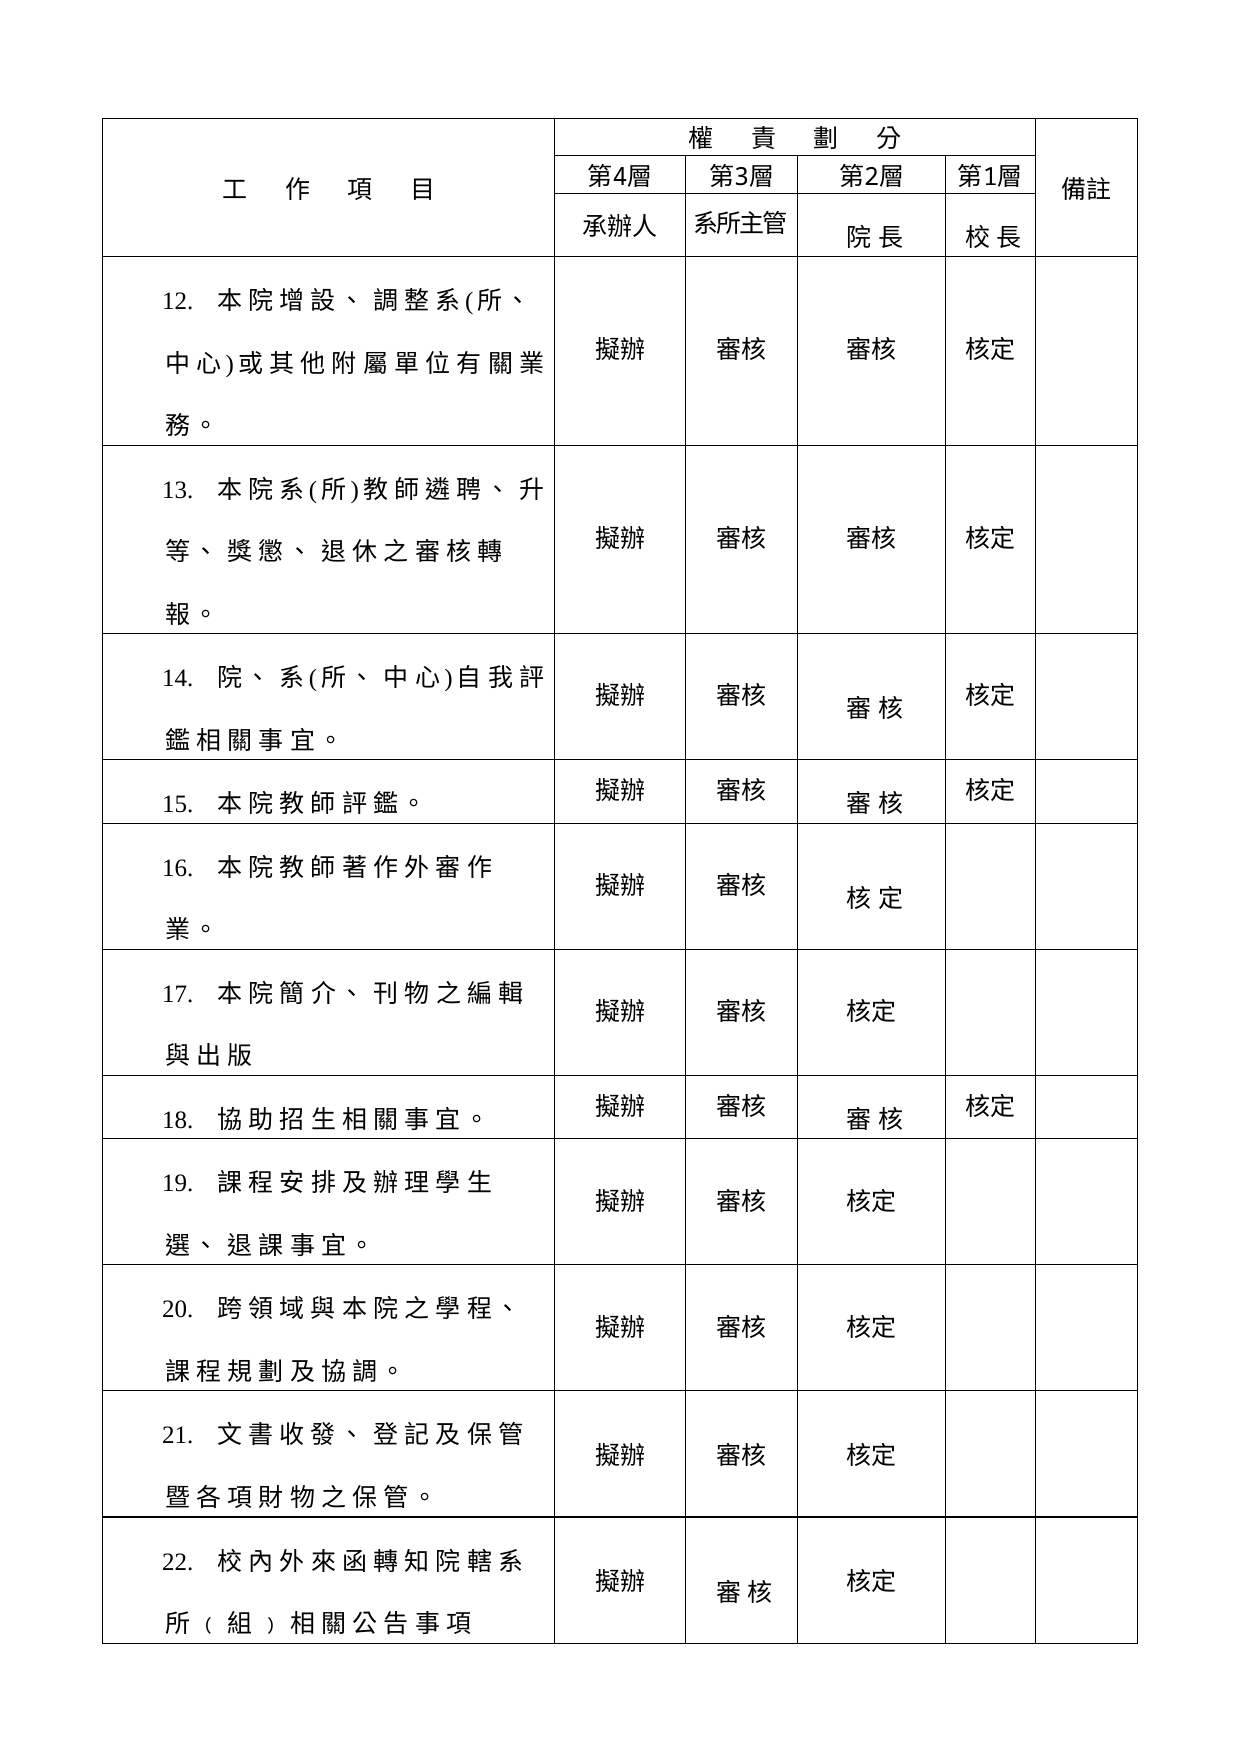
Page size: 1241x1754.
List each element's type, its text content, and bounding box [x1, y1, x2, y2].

table_cell [1036, 1265, 1137, 1390]
table_cell 核定 [946, 1076, 1035, 1138]
table_cell [946, 1518, 1035, 1642]
table_cell 本院教師著作外審作業。 [103, 824, 554, 949]
table_cell 核定 [946, 446, 1035, 633]
table_cell 第1層 [946, 156, 1035, 192]
table_cell 審核 [686, 257, 797, 444]
table_cell [1036, 257, 1137, 444]
table_cell 擬辦 [555, 824, 685, 949]
table_cell 審核 [686, 1139, 797, 1264]
table_cell 審核 [686, 634, 797, 759]
table_cell [1036, 446, 1137, 633]
table_cell [1036, 760, 1137, 823]
table_header 備註 [1036, 119, 1137, 256]
table_cell 審核 [686, 760, 797, 823]
table_cell [946, 1391, 1035, 1516]
table_cell [946, 824, 1035, 949]
table_cell 核定 [798, 1391, 945, 1516]
table_cell [1036, 634, 1137, 759]
table_cell [946, 1139, 1035, 1264]
table_cell 承辦人 [555, 194, 685, 256]
table_cell 協助招生相關事宜。 [103, 1076, 554, 1138]
table_cell 審核 [686, 1076, 797, 1138]
table_cell 核定 [946, 634, 1035, 759]
table_cell 審核 [798, 257, 945, 444]
table_cell 擬辦 [555, 1265, 685, 1390]
table_cell 審核 [686, 1518, 797, 1642]
table_cell 本院增設、調整系(所、中心)或其他附屬單位有關業務。 [103, 257, 554, 444]
table_cell 文書收發、登記及保管暨各項財物之保管。 [103, 1391, 554, 1516]
table_cell 核定 [946, 257, 1035, 444]
table_cell 審核 [686, 1265, 797, 1390]
table_cell 課程安排及辦理學生選、退課事宜。 [103, 1139, 554, 1264]
table_cell [1036, 1139, 1137, 1264]
table_cell 核定 [798, 1518, 945, 1642]
table_cell [1036, 950, 1137, 1075]
table_cell 核定 [798, 1265, 945, 1390]
table_cell 第2層 [798, 156, 945, 192]
table_cell 校長 [946, 194, 1035, 256]
table_cell 審核 [798, 1076, 945, 1138]
table_cell 第4層 [555, 156, 685, 192]
table_cell 擬辦 [555, 1518, 685, 1642]
table_header 權 責 劃 分 [555, 119, 1035, 155]
table_cell 跨領域與本院之學程、課程規劃及協調。 [103, 1265, 554, 1390]
table_cell [1036, 824, 1137, 949]
table_cell 院長 [798, 194, 945, 256]
table_cell 擬辦 [555, 446, 685, 633]
table_cell [946, 950, 1035, 1075]
table_cell 本院教師評鑑。 [103, 760, 554, 823]
table_cell 擬辦 [555, 1139, 685, 1264]
table_cell 審核 [686, 1391, 797, 1516]
table_cell [946, 1265, 1035, 1390]
table_cell 審核 [686, 824, 797, 949]
table_cell [1036, 1076, 1137, 1138]
table_cell 核定 [798, 950, 945, 1075]
table_cell 校內外來函轉知院轄系所﹙組﹚相關公告事項 [103, 1518, 554, 1642]
table_cell 審核 [798, 634, 945, 759]
table_cell [1036, 1391, 1137, 1516]
table_cell 本院系(所)教師遴聘、升等、獎懲、退休之審核轉報。 [103, 446, 554, 633]
table_cell 院、系(所、中心)自我評鑑相關事宜。 [103, 634, 554, 759]
table_cell 核定 [946, 760, 1035, 823]
table_cell 審核 [798, 760, 945, 823]
table_cell [1036, 1518, 1137, 1642]
table_cell 擬辦 [555, 1076, 685, 1138]
table_cell 核定 [798, 1139, 945, 1264]
table_cell 第3層 [686, 156, 797, 192]
table_cell 擬辦 [555, 634, 685, 759]
table_cell 審核 [798, 446, 945, 633]
table_cell 本院簡介、刊物之編輯與出版 [103, 950, 554, 1075]
table_cell 系所主管 [686, 194, 797, 256]
table_cell 擬辦 [555, 257, 685, 444]
table_header 工 作 項 目 [103, 119, 554, 256]
table_cell 核定 [798, 824, 945, 949]
table_cell 審核 [686, 446, 797, 633]
table_cell 審核 [686, 950, 797, 1075]
table_cell 擬辦 [555, 760, 685, 823]
table_cell 擬辦 [555, 950, 685, 1075]
table_cell 擬辦 [555, 1391, 685, 1516]
